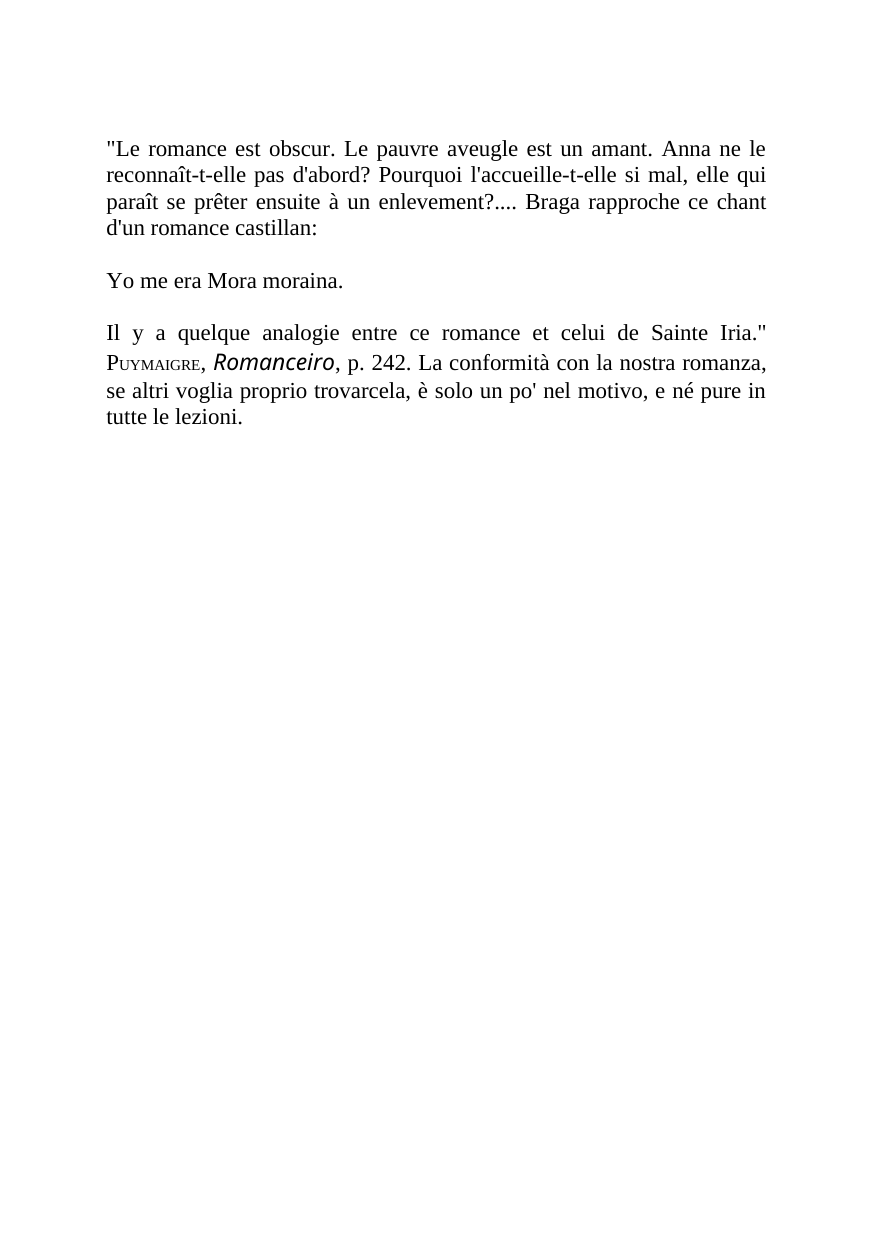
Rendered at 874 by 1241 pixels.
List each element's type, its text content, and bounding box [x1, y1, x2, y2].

text Il y a quelque analogie entre ce romance et celui de Sainte Iria." Puymaigre, Romanceiro, p. 242. La conformità con la nostra romanza, se altri voglia proprio trovarcela, è solo un po' nel motivo, e né pure in tutte le lezioni. [106, 319, 768, 430]
text "Le romance est obscur. Le pauvre aveugle est un amant. Anna ne le reconnaît-t-elle pas d'abord? Pourquoi l'accueille-t-elle si mal, elle qui paraît se prêter ensuite à un enlevement?.... Braga rapproche ce chant d'un romance castillan: [106, 135, 768, 240]
text Yo me era Mora moraina. [106, 267, 768, 293]
